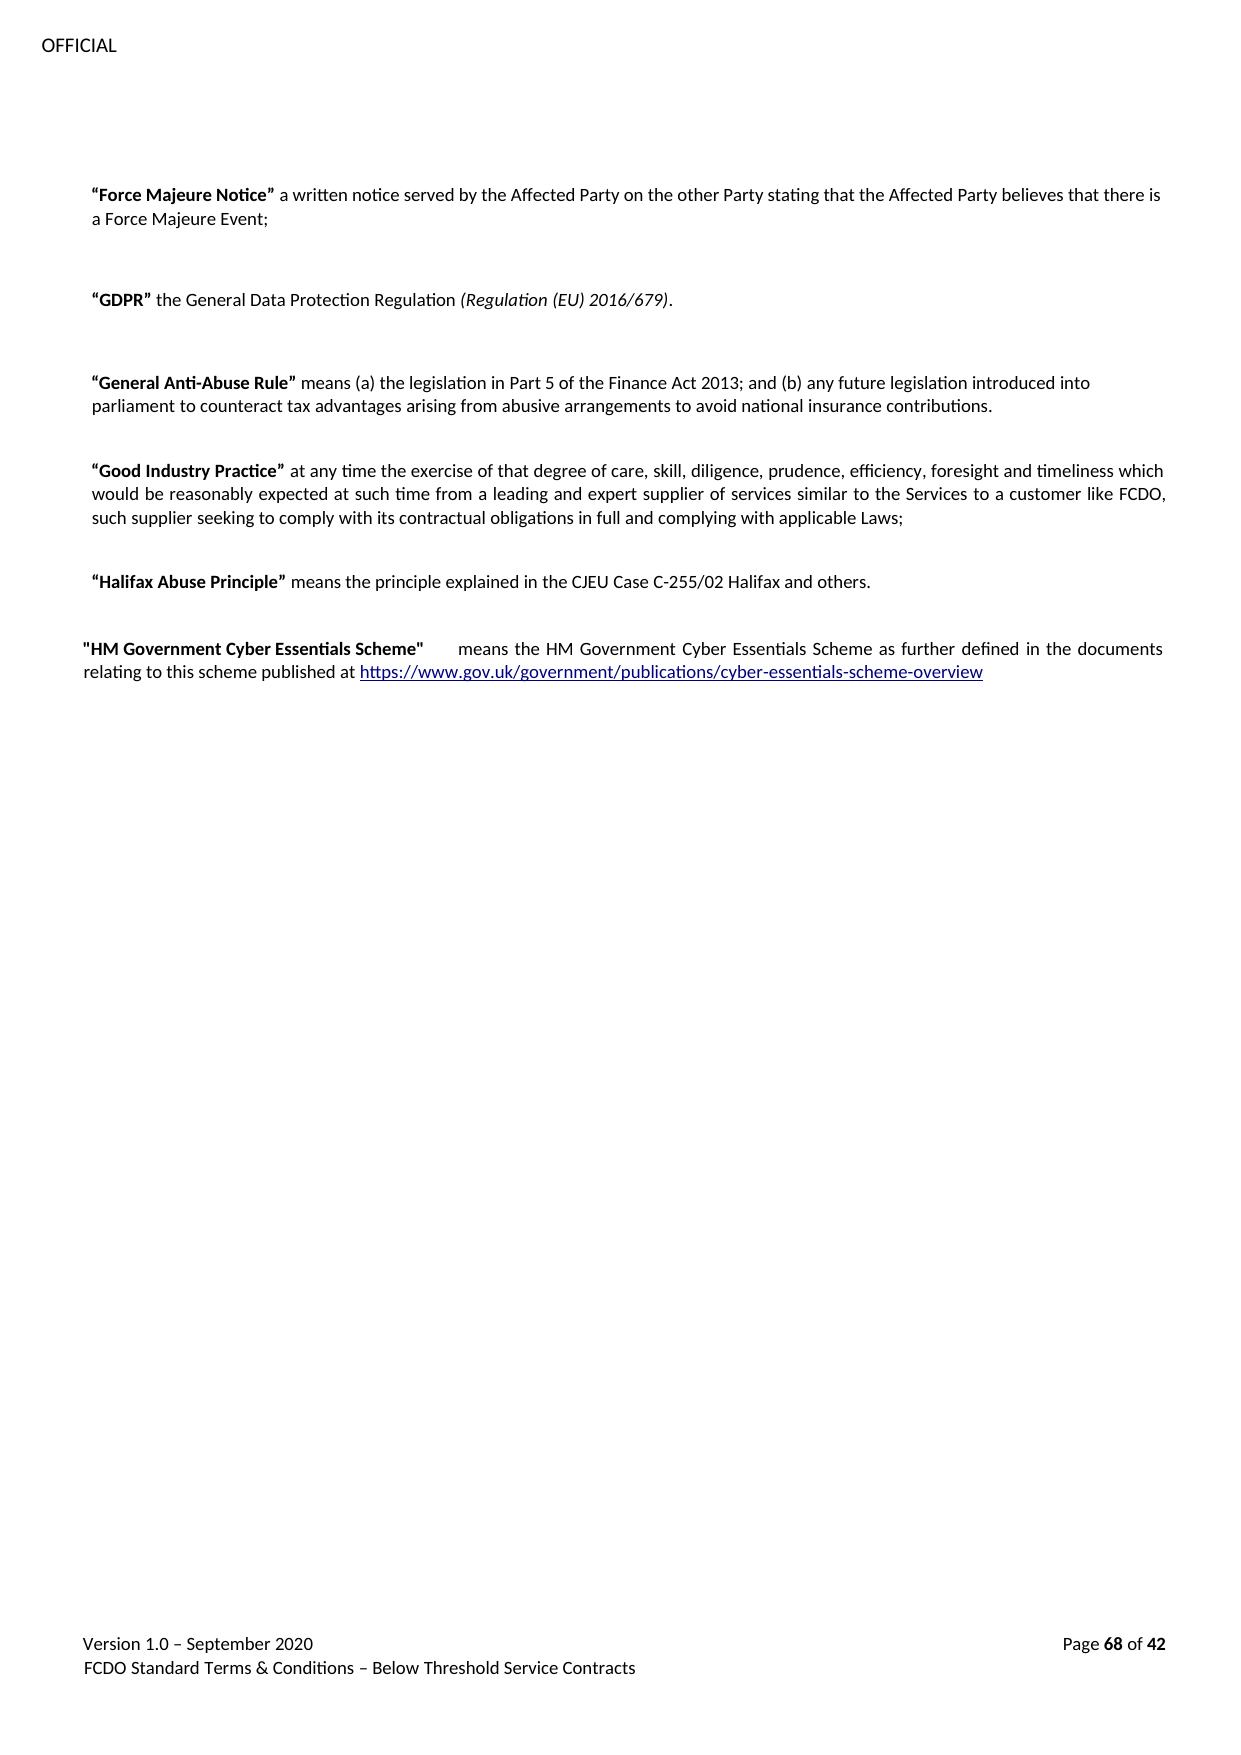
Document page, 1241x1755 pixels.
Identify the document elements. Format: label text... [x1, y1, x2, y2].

text “Halifax Abuse Principle” means the principle explained in the CJEU Case C-255/02 Halifax and others. [91, 571, 1178, 594]
text "HM Government Cyber Essentials Scheme" means the HM Government Cyber Essentials Scheme as further defined in the documents relating to this scheme published at https://www.gov.uk/government/publications/cyber-essentials-scheme-overview [82, 637, 1166, 683]
text “Force Majeure Notice” a written notice served by the Affected Party on the other Party stating that the Affected Party believes that there is a Force Majeure Event; [91, 183, 1166, 230]
text “General Anti-Abuse Rule” means (a) the legislation in Part 5 of the Finance Act 2013; and (b) any future legislation introduced into parliament to counteract tax advantages arising from abusive arrangements to avoid national insurance contributions. [91, 371, 1167, 417]
text “GDPR” the General Data Protection Regulation (Regulation (EU) 2016/679). [91, 288, 1178, 311]
text “Good Industry Practice” at any time the exercise of that degree of care, skill, diligence, prudence, efficiency, foresight and timeliness which would be reasonably expected at such time from a leading and expert supplier of services similar to the Services to a customer like FCDO, such supplier seeking to comply with its contractual obligations in full and complying with applicable Laws; [91, 459, 1166, 529]
